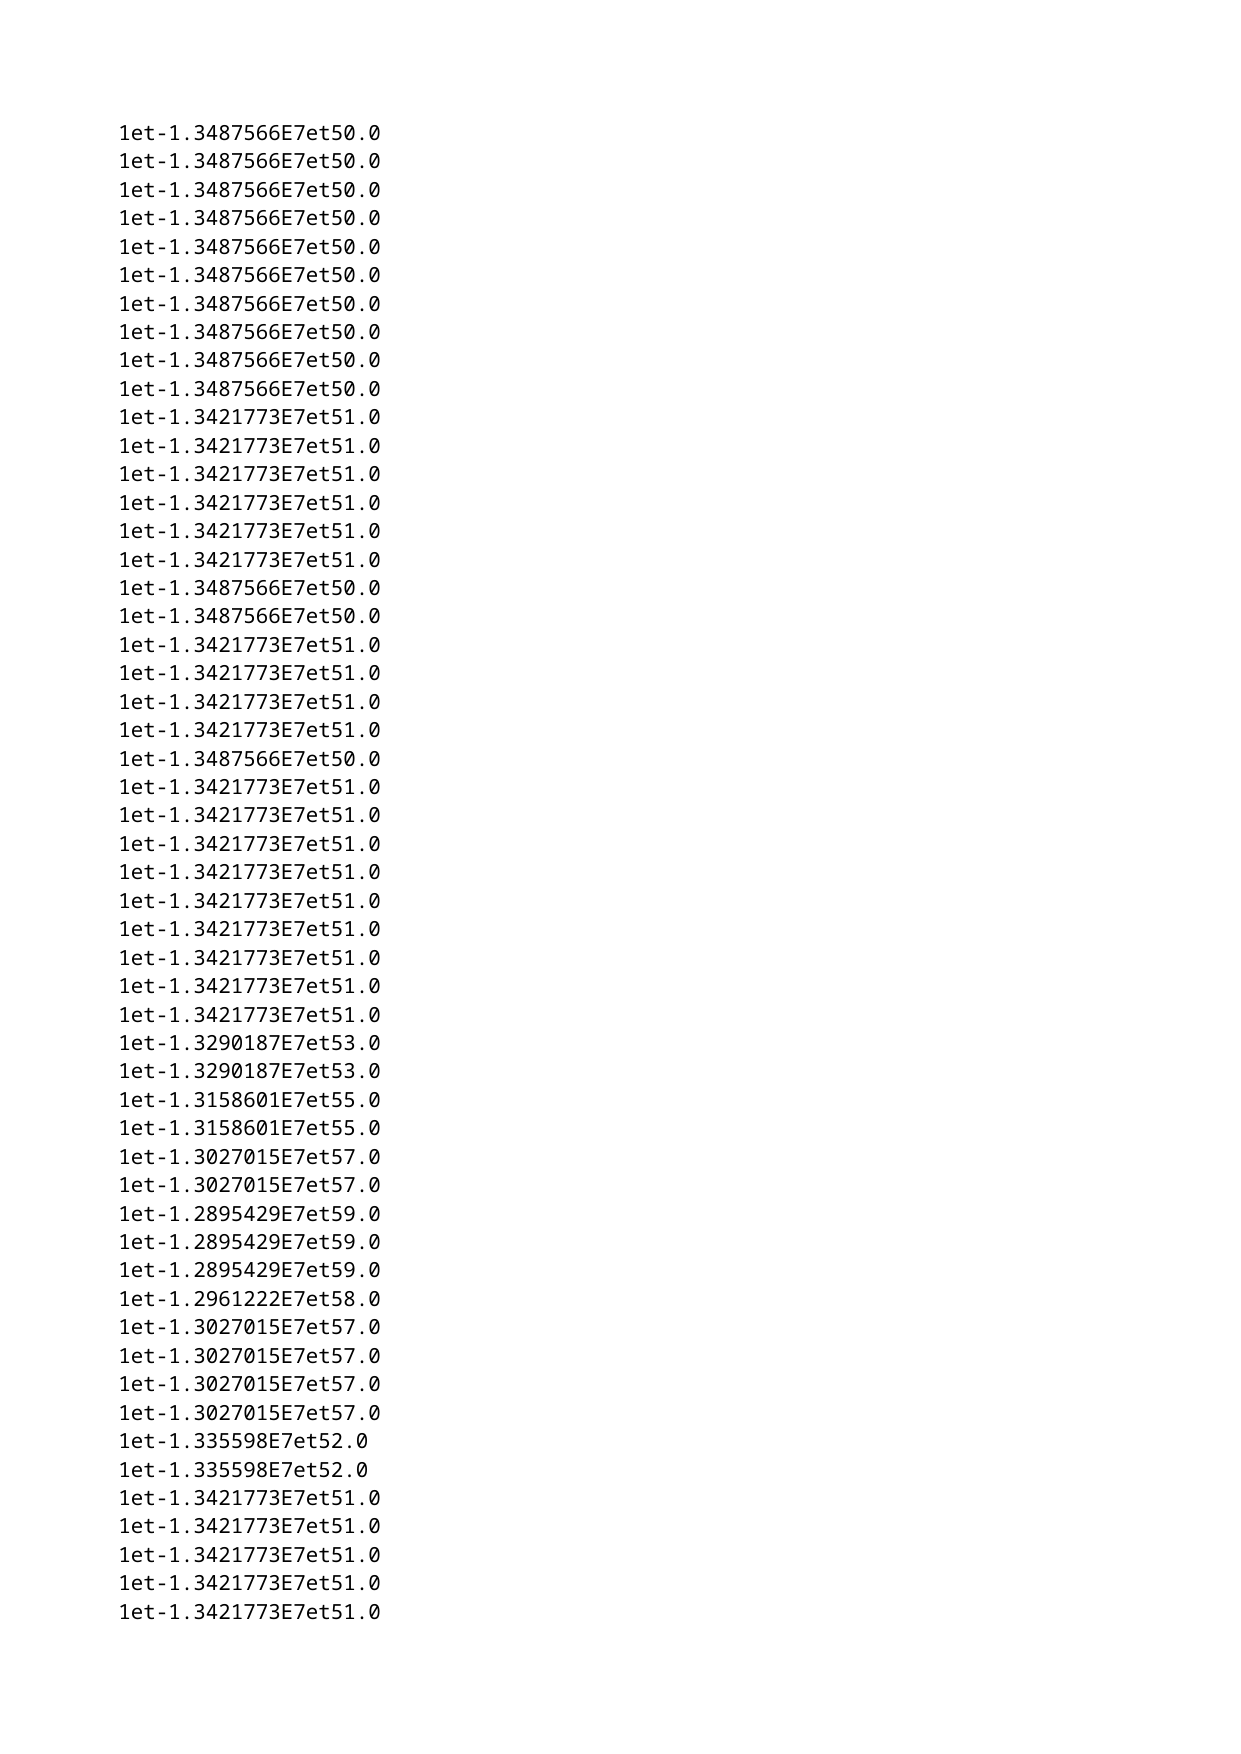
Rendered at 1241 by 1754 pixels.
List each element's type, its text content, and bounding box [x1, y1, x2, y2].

text 1et-1.3027015E7et57.0 [118, 1369, 1122, 1398]
text 1et-1.3421773E7et51.0 [118, 402, 1122, 431]
text 1et-1.3421773E7et51.0 [118, 1483, 1122, 1512]
text 1et-1.3487566E7et50.0 [118, 573, 1122, 602]
text 1et-1.3027015E7et57.0 [118, 1170, 1122, 1199]
text 1et-1.3421773E7et51.0 [118, 431, 1122, 459]
text 1et-1.3421773E7et51.0 [118, 459, 1122, 488]
text 1et-1.3027015E7et57.0 [118, 1142, 1122, 1170]
text 1et-1.3421773E7et51.0 [118, 1512, 1122, 1540]
text 1et-1.3421773E7et51.0 [118, 914, 1122, 943]
text 1et-1.3421773E7et51.0 [118, 630, 1122, 658]
text 1et-1.3421773E7et51.0 [118, 829, 1122, 857]
text 1et-1.3487566E7et50.0 [118, 374, 1122, 402]
text 1et-1.3421773E7et51.0 [118, 1597, 1122, 1625]
text 1et-1.335598E7et52.0 [118, 1426, 1122, 1455]
text 1et-1.3421773E7et51.0 [118, 516, 1122, 545]
text 1et-1.3421773E7et51.0 [118, 857, 1122, 886]
text 1et-1.3487566E7et50.0 [118, 118, 1122, 147]
text 1et-1.3487566E7et50.0 [118, 602, 1122, 630]
text 1et-1.3421773E7et51.0 [118, 1000, 1122, 1028]
text 1et-1.3421773E7et51.0 [118, 488, 1122, 516]
text 1et-1.3290187E7et53.0 [118, 1028, 1122, 1057]
text 1et-1.2961222E7et58.0 [118, 1284, 1122, 1312]
text 1et-1.3421773E7et51.0 [118, 687, 1122, 715]
text 1et-1.2895429E7et59.0 [118, 1227, 1122, 1256]
text 1et-1.3158601E7et55.0 [118, 1113, 1122, 1142]
text 1et-1.3027015E7et57.0 [118, 1341, 1122, 1369]
text 1et-1.3487566E7et50.0 [118, 203, 1122, 232]
text 1et-1.3421773E7et51.0 [118, 943, 1122, 971]
text 1et-1.335598E7et52.0 [118, 1455, 1122, 1483]
text 1et-1.3487566E7et50.0 [118, 317, 1122, 346]
text 1et-1.3487566E7et50.0 [118, 232, 1122, 260]
text 1et-1.3421773E7et51.0 [118, 715, 1122, 744]
text 1et-1.3487566E7et50.0 [118, 147, 1122, 175]
text 1et-1.3421773E7et51.0 [118, 772, 1122, 801]
text 1et-1.3421773E7et51.0 [118, 1568, 1122, 1597]
text 1et-1.3487566E7et50.0 [118, 260, 1122, 289]
text 1et-1.3487566E7et50.0 [118, 175, 1122, 203]
text 1et-1.3027015E7et57.0 [118, 1398, 1122, 1426]
text 1et-1.3487566E7et50.0 [118, 346, 1122, 374]
text 1et-1.3290187E7et53.0 [118, 1057, 1122, 1085]
text 1et-1.3421773E7et51.0 [118, 971, 1122, 1000]
text 1et-1.3487566E7et50.0 [118, 744, 1122, 772]
text 1et-1.3027015E7et57.0 [118, 1312, 1122, 1341]
text 1et-1.3158601E7et55.0 [118, 1085, 1122, 1113]
text 1et-1.3421773E7et51.0 [118, 801, 1122, 829]
text 1et-1.3487566E7et50.0 [118, 289, 1122, 317]
text 1et-1.3421773E7et51.0 [118, 1540, 1122, 1568]
text 1et-1.2895429E7et59.0 [118, 1256, 1122, 1284]
text 1et-1.3421773E7et51.0 [118, 658, 1122, 687]
text 1et-1.3421773E7et51.0 [118, 886, 1122, 914]
text 1et-1.3421773E7et51.0 [118, 545, 1122, 573]
text 1et-1.2895429E7et59.0 [118, 1199, 1122, 1227]
